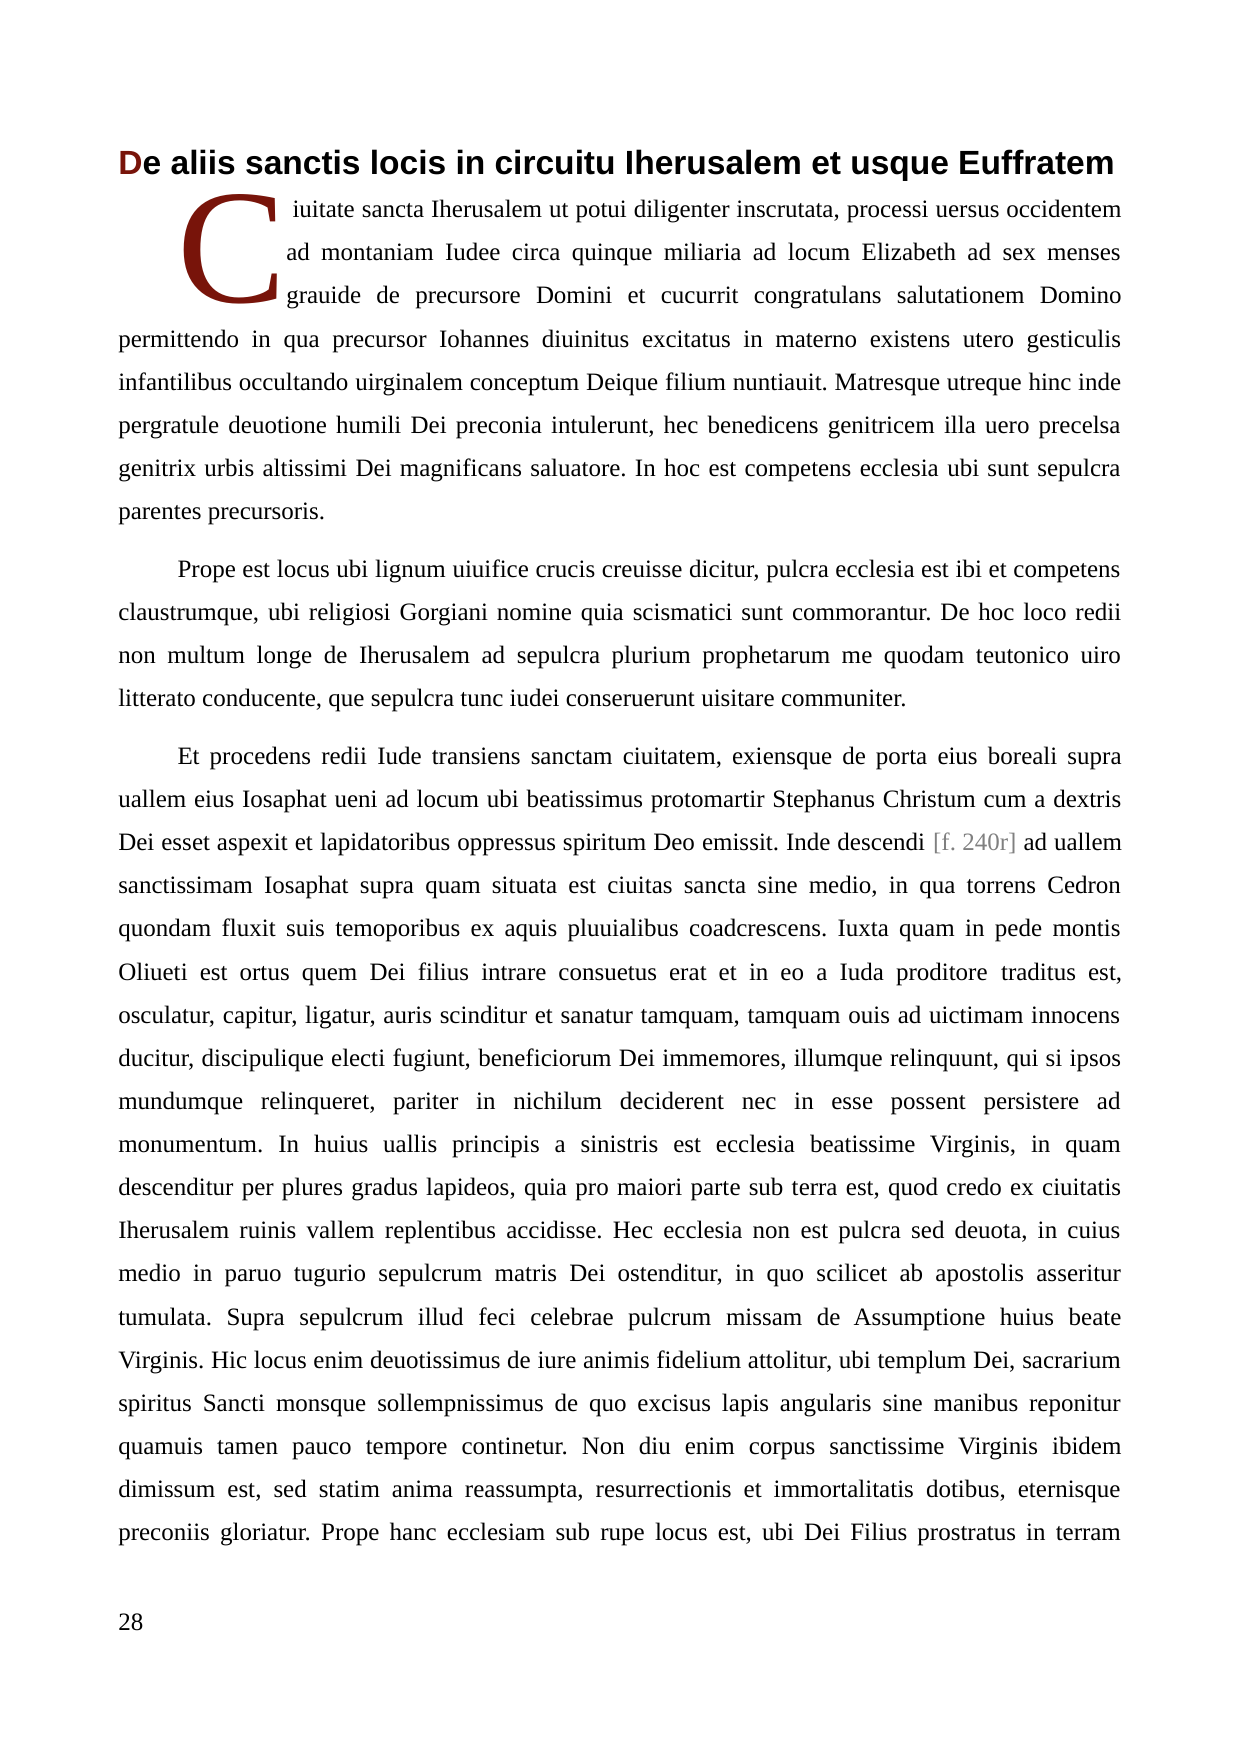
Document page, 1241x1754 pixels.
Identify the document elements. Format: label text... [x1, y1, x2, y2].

subtitle Ciuitate sancta Iherusalem ut potui diligenter inscrutata, processi uersus occidentem ad montaniam Iudee circa quinque miliaria ad locum Elizabeth ad sex menses grauide de precursore Domini et cucurrit congratulans salutationem Domino permittendo in qua precursor Iohannes diuinitus excitatus in materno existens utero gesticulis infantilibus occultando uirginalem conceptum Deique filium nuntiauit. Matresque utreque hinc inde pergratule deuotione humili Dei preconia intulerunt, hec benedicens genitricem illa uero precelsa genitrix urbis altissimi Dei magnificans saluatore. In hoc est competens ecclesia ubi sunt sepulcra parentes precursoris. [118, 194, 1122, 525]
text De aliis sanctis locis in circuitu Iherusalem et usque Euffratem [118, 143, 1122, 182]
text Prope est locus ubi lignum uiuifice crucis creuisse dicitur, pulcra ecclesia est ibi et competens claustrumque, ubi religiosi Gorgiani nomine quia scismatici sunt commorantur. De hoc loco redii non multum longe de Iherusalem ad sepulcra plurium prophetarum me quodam teutonico uiro litterato conducente, que sepulcra tunc iudei conseruerunt uisitare communiter. [118, 554, 1122, 712]
text Et procedens redii Iude transiens sanctam ciuitatem, exiensque de porta eius boreali supra uallem eius Iosaphat ueni ad locum ubi beatissimus protomartir Stephanus Christum cum a dextris Dei esset aspexit et lapidatoribus oppressus spiritum Deo emissit. Inde descendi [f. 240r] ad uallem sanctissimam Iosaphat supra quam situata est ciuitas sancta sine medio, in qua torrens Cedron quondam fluxit suis temoporibus ex aquis pluuialibus coadcrescens. Iuxta quam in pede montis Oliueti est ortus quem Dei filius intrare consuetus erat et in eo a Iuda proditore traditus est, osculatur, capitur, ligatur, auris scinditur et sanatur tamquam, tamquam ouis ad uictimam innocens ducitur, discipulique electi fugiunt, beneficiorum Dei immemores, illumque relinquunt, qui si ipsos mundumque relinqueret, pariter in nichilum deciderent nec in esse possent persistere ad monumentum. In huius uallis principis a sinistris est ecclesia beatissime Virginis, in quam descenditur per plures gradus lapideos, quia pro maiori parte sub terra est, quod credo ex ciuitatis Iherusalem ruinis vallem replentibus accidisse. Hec ecclesia non est pulcra sed deuota, in cuius medio in paruo tugurio sepulcrum matris Dei ostenditur, in quo scilicet ab apostolis asseritur tumulata. Supra sepulcrum illud feci celebrae pulcrum missam de Assumptione huius beate Virginis. Hic locus enim deuotissimus de iure animis fidelium attolitur, ubi templum Dei, sacrarium spiritus Sancti monsque sollempnissimus de quo excisus lapis angularis sine manibus reponitur quamuis tamen pauco tempore continetur. Non diu enim corpus sanctissime Virginis ibidem dimissum est, sed statim anima reassumpta, resurrectionis et immortalitatis dotibus, eternisque preconiis gloriatur. Prope hanc ecclesiam sub rupe locus est, ubi Dei Filius prostratus in terram [118, 741, 1122, 1546]
